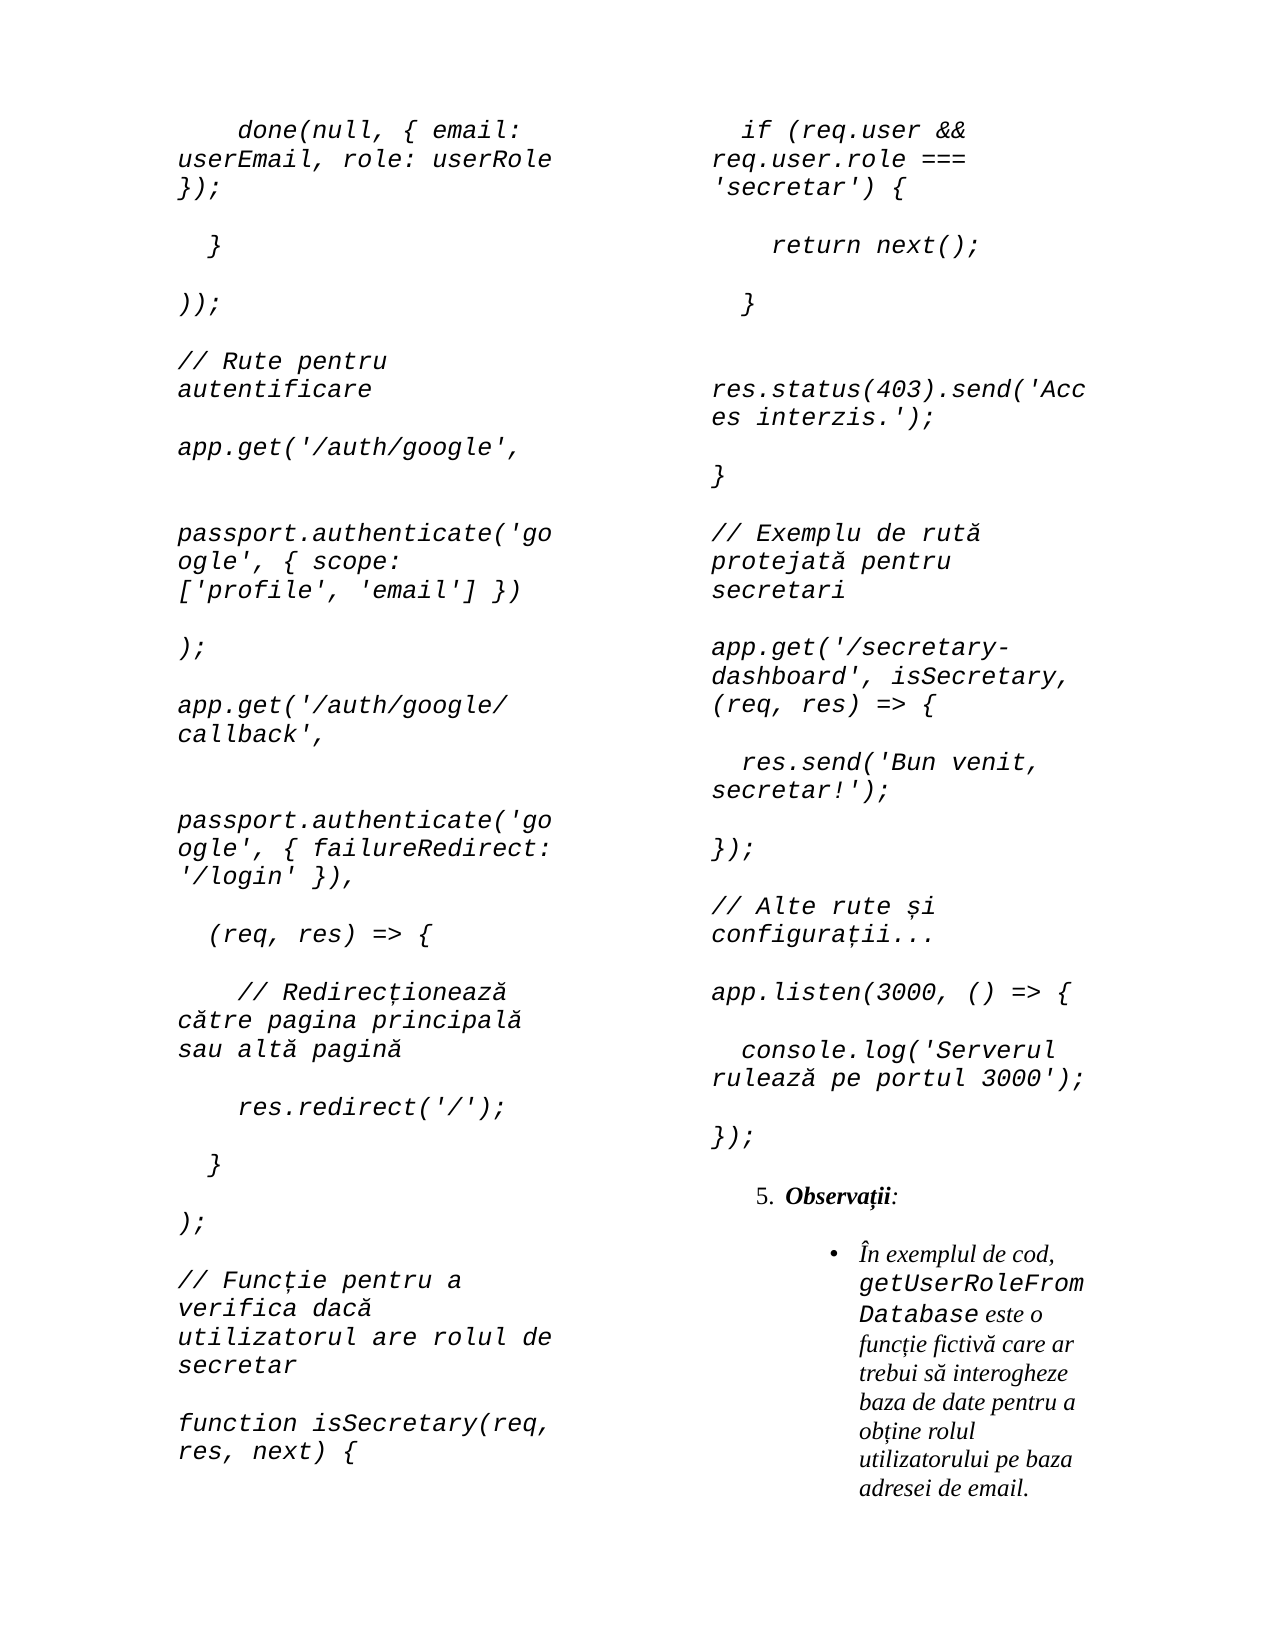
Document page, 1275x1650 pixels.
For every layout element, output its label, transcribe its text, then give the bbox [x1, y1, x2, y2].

text ); [177, 635, 564, 663]
text passport.authenticate('google', { scope: ['profile', 'email'] }) [177, 492, 564, 606]
text } [177, 1152, 564, 1180]
text passport.authenticate('google', { failureRedirect: '/login' }), [177, 779, 564, 892]
text return next(); [711, 233, 1098, 261]
text if (req.user && req.user.role === 'secretar') { [711, 118, 1098, 203]
text }); [711, 836, 1098, 864]
text // Exemplu de rută protejată pentru secretari [711, 521, 1098, 606]
text app.get('/auth/google/callback', [177, 693, 564, 749]
text // Rute pentru autentificare [177, 348, 564, 405]
text // Redirecționează către pagina principală sau altă pagină [177, 979, 564, 1064]
text )); [177, 290, 564, 319]
text res.send('Bun venit, secretar!'); [711, 749, 1098, 806]
text res.status(403).send('Acces interzis.'); [711, 348, 1098, 433]
text console.log('Serverul rulează pe portul 3000'); [711, 1037, 1098, 1094]
text } [711, 290, 1098, 319]
text }); [711, 1123, 1098, 1152]
text done(null, { email: userEmail, role: userRole }); [177, 118, 564, 203]
text } [711, 463, 1098, 491]
text app.get('/secretary-dashboard', isSecretary, (req, res) => { [711, 635, 1098, 720]
text function isSecretary(req, res, next) { [177, 1410, 564, 1467]
list Observații: [756, 1181, 1098, 1210]
text app.listen(3000, () => { [711, 979, 1098, 1008]
text } [177, 233, 564, 261]
list În exemplul de cod, getUserRoleFromDatabase este o funcție fictivă care ar trebui să interogheze baza de date pentru a obține rolul utilizatorului pe baza adresei de email. [829, 1239, 1098, 1502]
text res.redirect('/'); [177, 1094, 564, 1122]
text // Alte rute și configurații... [711, 893, 1098, 950]
text (req, res) => { [177, 922, 564, 950]
text app.get('/auth/google', [177, 434, 564, 463]
text ); [177, 1210, 564, 1238]
text // Funcție pentru a verifica dacă utilizatorul are rolul de secretar [177, 1267, 564, 1381]
